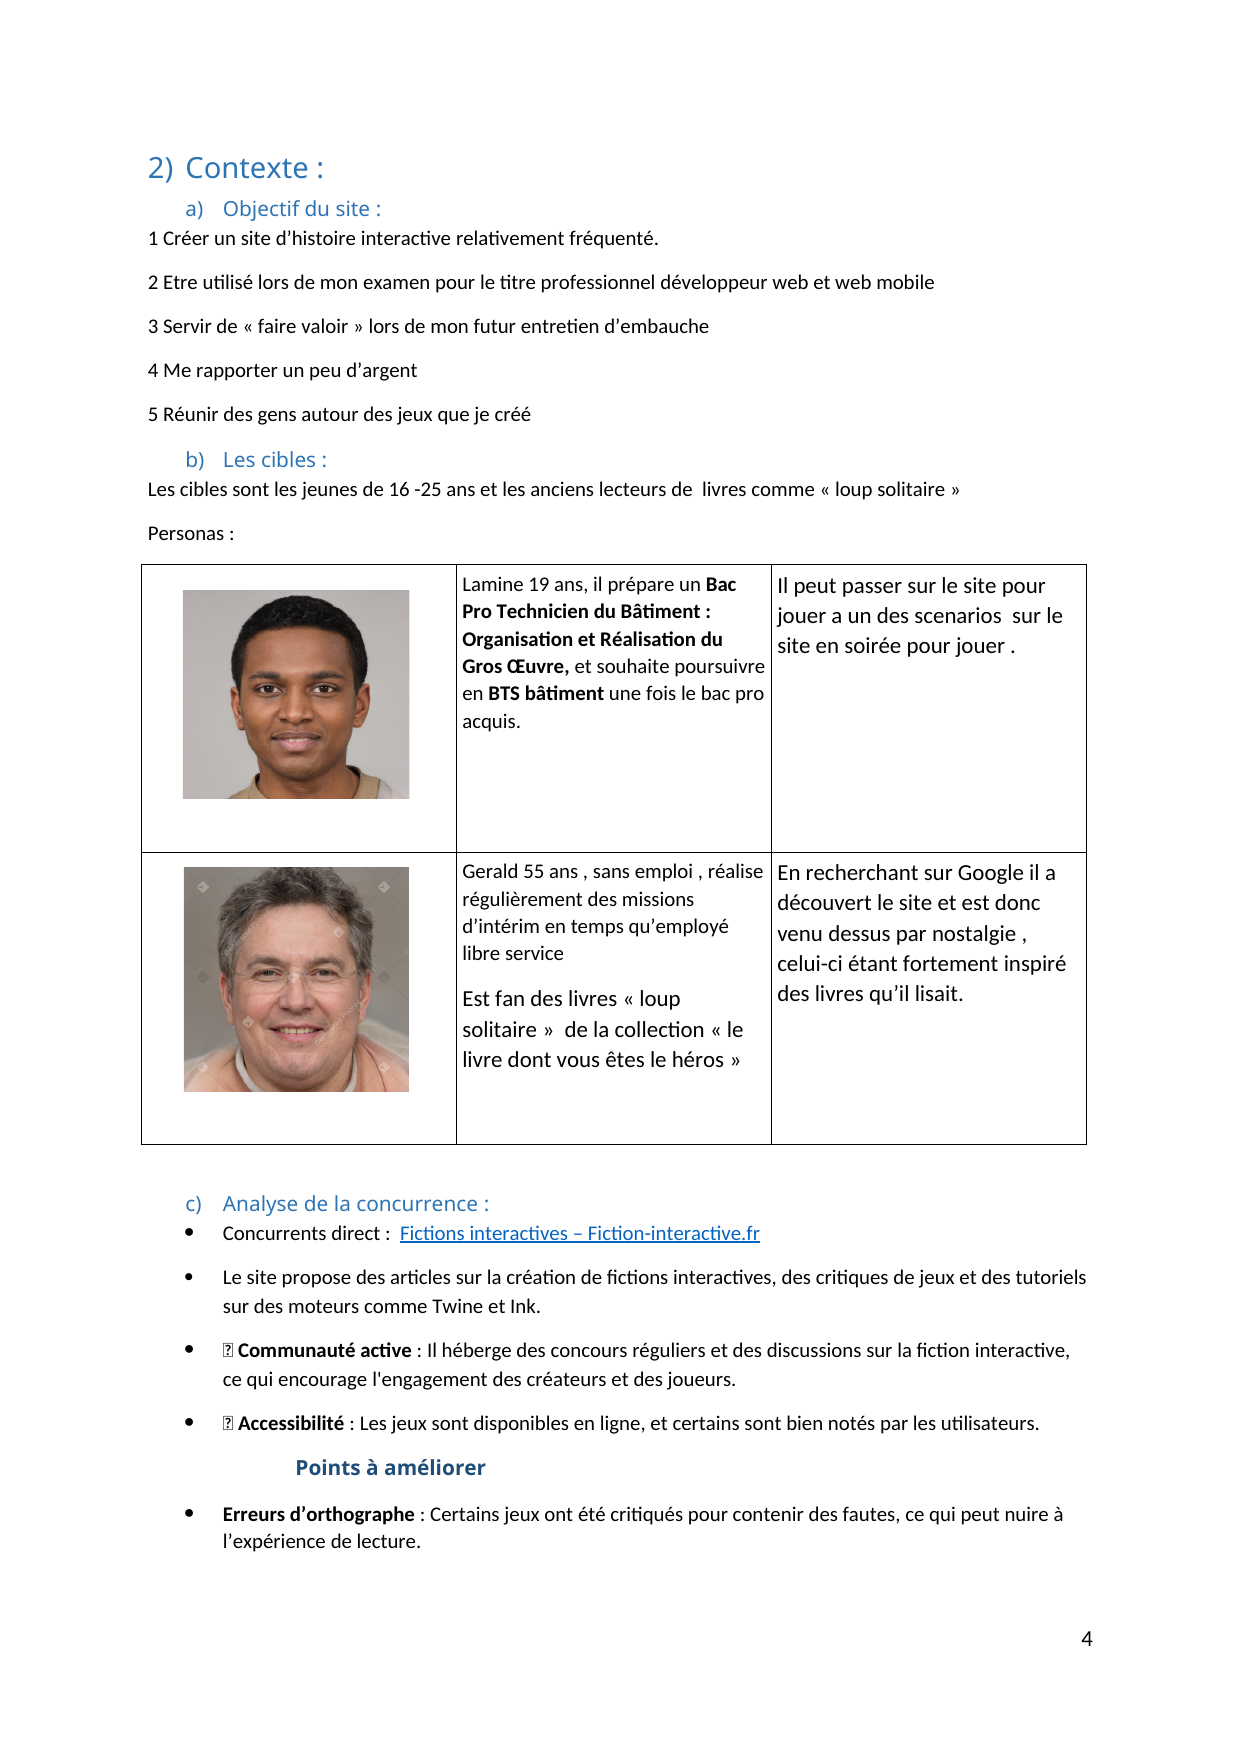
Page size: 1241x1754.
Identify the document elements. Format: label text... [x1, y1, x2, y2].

list Concurrents direct : Fictions interactives – Fiction-interactive.fr [185, 1220, 1093, 1245]
subtitle Les cibles : [185, 446, 1093, 474]
subtitle Analyse de la concurrence : [185, 1189, 1093, 1218]
text 1 Créer un site d’histoire interactive relativement fréquenté. [148, 225, 1093, 251]
text Personas : [148, 520, 1093, 546]
list Erreurs d’orthographe : Certains jeux ont été critiqués pour contenir des fautes, ce qui peut nuire à l’expérience de lecture. [185, 1501, 1093, 1553]
table_cell [142, 853, 456, 1144]
table_header [142, 565, 456, 852]
text 4 Me rapporter un peu d’argent [148, 357, 1093, 383]
subtitle Points à améliorer [185, 1453, 1093, 1482]
table_cell En recherchant sur Google il a découvert le site et est donc venu dessus par nostalgie , celui-ci étant fortement inspiré des livres qu’il lisait. [772, 853, 1086, 1144]
list ✅ Communauté active : Il héberge des concours réguliers et des discussions sur la fiction interactive, ce qui encourage l'engagement des créateurs et des joueurs. [185, 1337, 1093, 1391]
text Les cibles sont les jeunes de 16 -25 ans et les anciens lecteurs de livres comme « loup solitaire » [148, 476, 1093, 502]
text 5 Réunir des gens autour des jeux que je créé [148, 401, 1093, 427]
subtitle Objectif du site : [185, 194, 1093, 223]
table_cell Gerald 55 ans , sans emploi , réalise régulièrement des missions d’intérim en temps qu’employé libre service Est fan des livres « loup solitaire » de la collection « le livre dont vous êtes le héros » [457, 853, 771, 1144]
table_header Lamine 19 ans, il prépare un Bac Pro Technicien du Bâtiment : Organisation et Réalisation du Gros Œuvre, et souhaite poursuivre en BTS bâtiment une fois le bac pro acquis. [457, 565, 771, 852]
list ✅ Accessibilité : Les jeux sont disponibles en ligne, et certains sont bien notés par les utilisateurs. [185, 1410, 1093, 1435]
text 3 Servir de « faire valoir » lors de mon futur entretien d’embauche [148, 313, 1093, 339]
picture [182, 590, 410, 799]
table_header Il peut passer sur le site pour jouer a un des scenarios sur le site en soirée pour jouer . [772, 565, 1086, 852]
list Le site propose des articles sur la création de fictions interactives, des critiques de jeux et des tutoriels sur des moteurs comme Twine et Ink. [185, 1264, 1093, 1318]
text 2 Etre utilisé lors de mon examen pour le titre professionnel développeur web et web mobile [148, 269, 1093, 295]
picture [183, 867, 409, 1092]
subtitle Contexte : [148, 148, 1093, 187]
